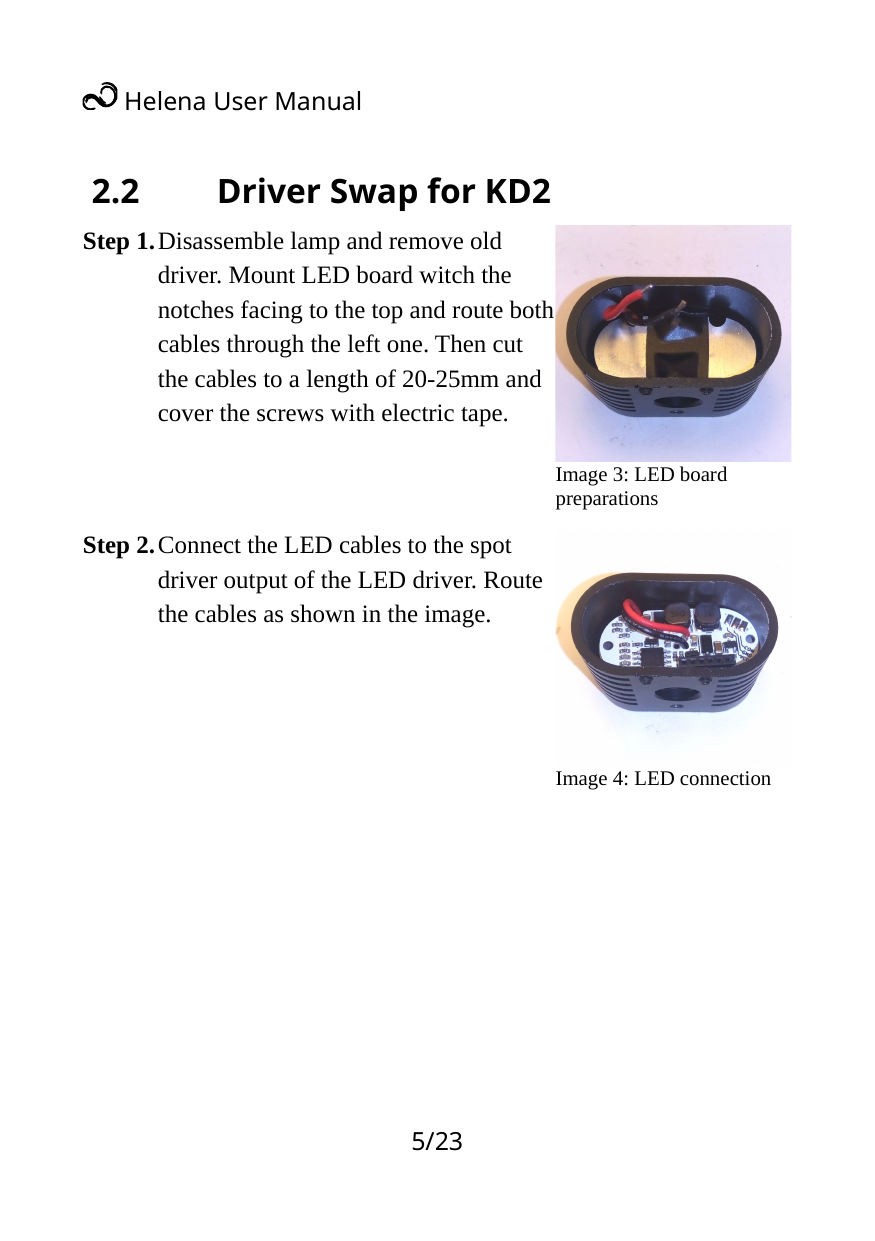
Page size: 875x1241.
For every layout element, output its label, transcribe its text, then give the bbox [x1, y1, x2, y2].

picture [555, 530, 792, 767]
list Connect the LED cables to the spot driver output of the LED driver. Route the cables as shown in the image. [83, 530, 555, 790]
picture [555, 225, 792, 462]
list Image 3: LED board preparations [555, 462, 791, 510]
subtitle Driver Swap for KD2 [83, 167, 791, 213]
list Image 4: LED connection [555, 767, 791, 790]
list Disassemble lamp and remove old driver. Mount LED board witch the notches facing to the top and route both cables through the left one. Then cut the cables to a length of 20-25mm and cover the screws with electric tape. [83, 226, 555, 510]
